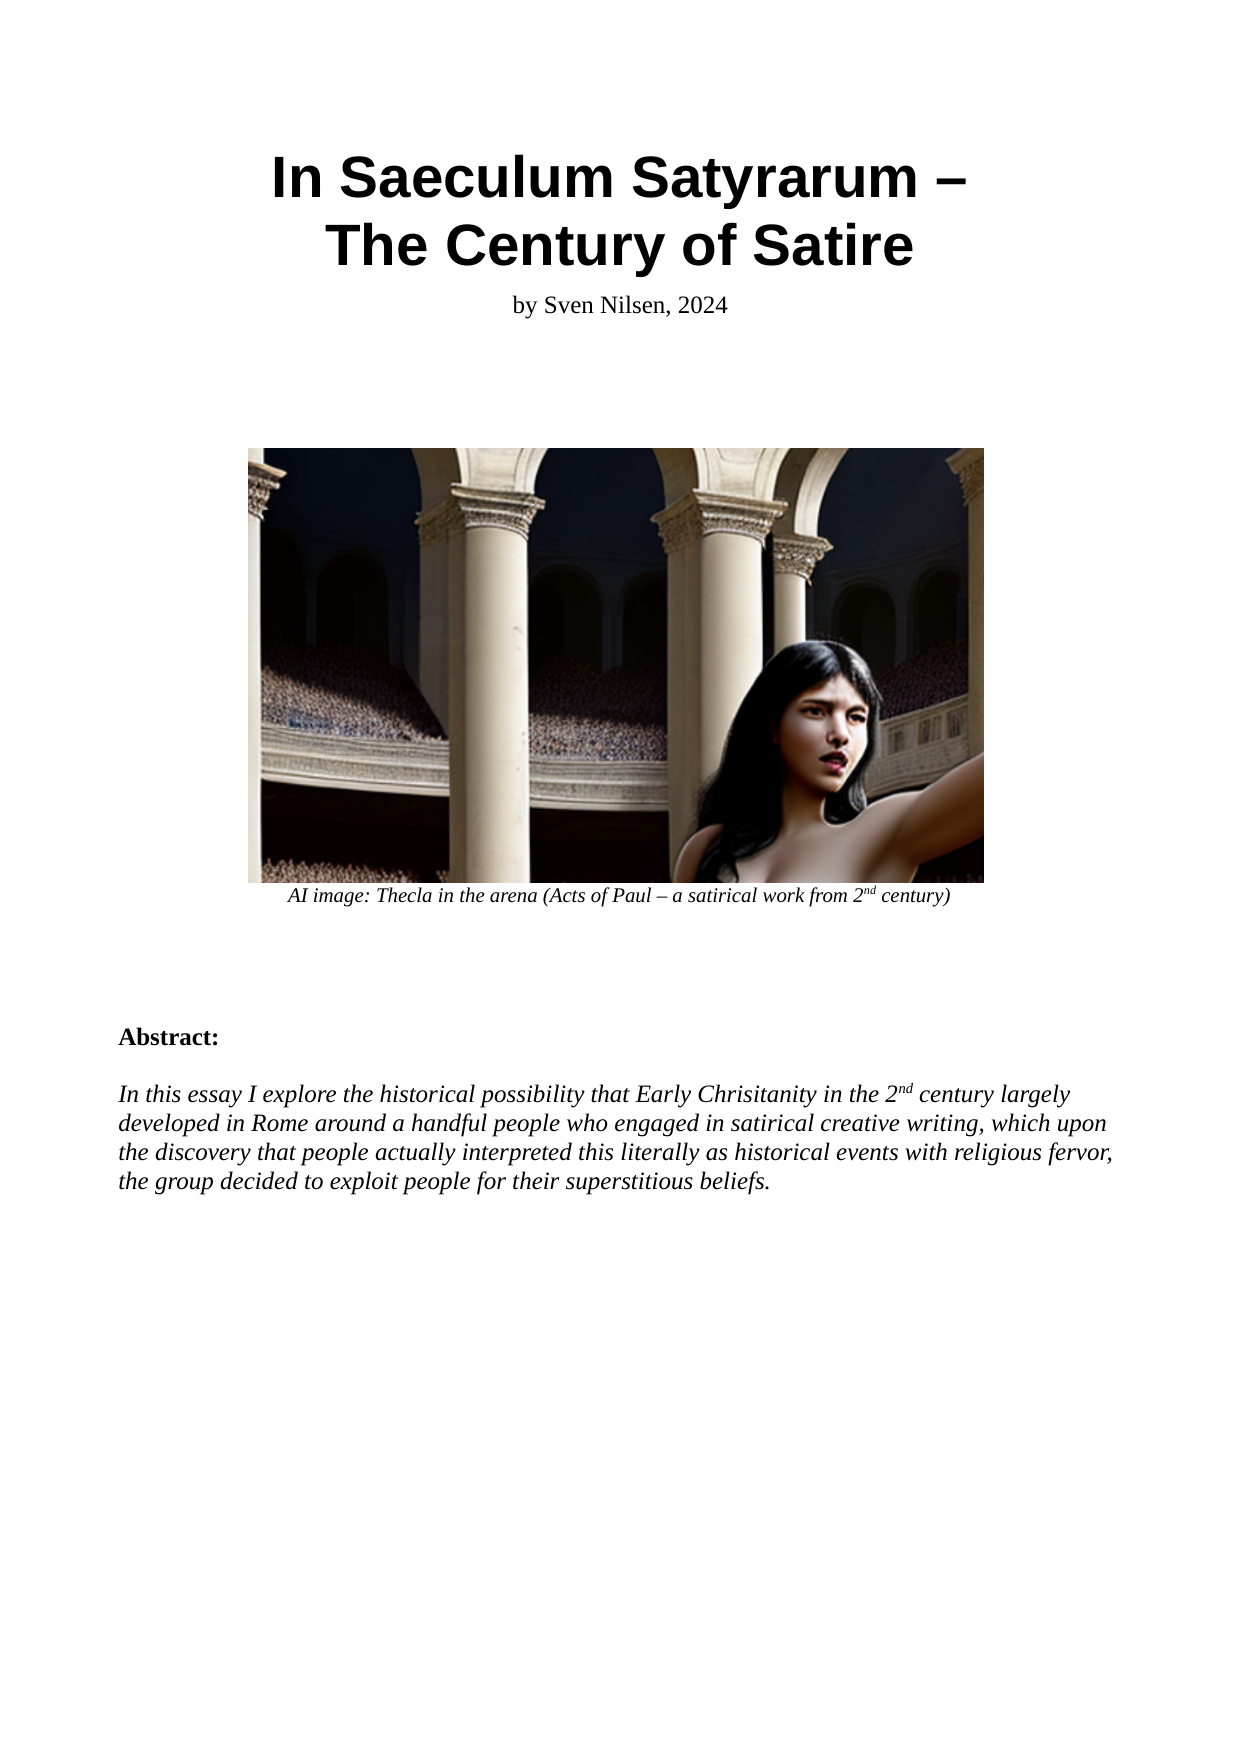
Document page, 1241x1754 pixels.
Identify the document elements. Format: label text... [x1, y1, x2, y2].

text In this essay I explore the historical possibility that Early Chrisitanity in the 2nd century largely developed in Rome around a handful people who engaged in satirical creative writing, which upon the discovery that people actually interpreted this literally as historical events with religious fervor, the group decided to exploit people for their superstitious beliefs. [118, 1079, 1122, 1194]
text AI image: Thecla in the arena (Acts of Paul – a satirical work from 2nd century) [118, 883, 1122, 907]
text by Sven Nilsen, 2024 [118, 290, 1122, 318]
text Abstract: [118, 1022, 1122, 1051]
title In Saeculum Satyrarum – The Century of Satire [118, 143, 1122, 277]
picture [248, 448, 984, 883]
